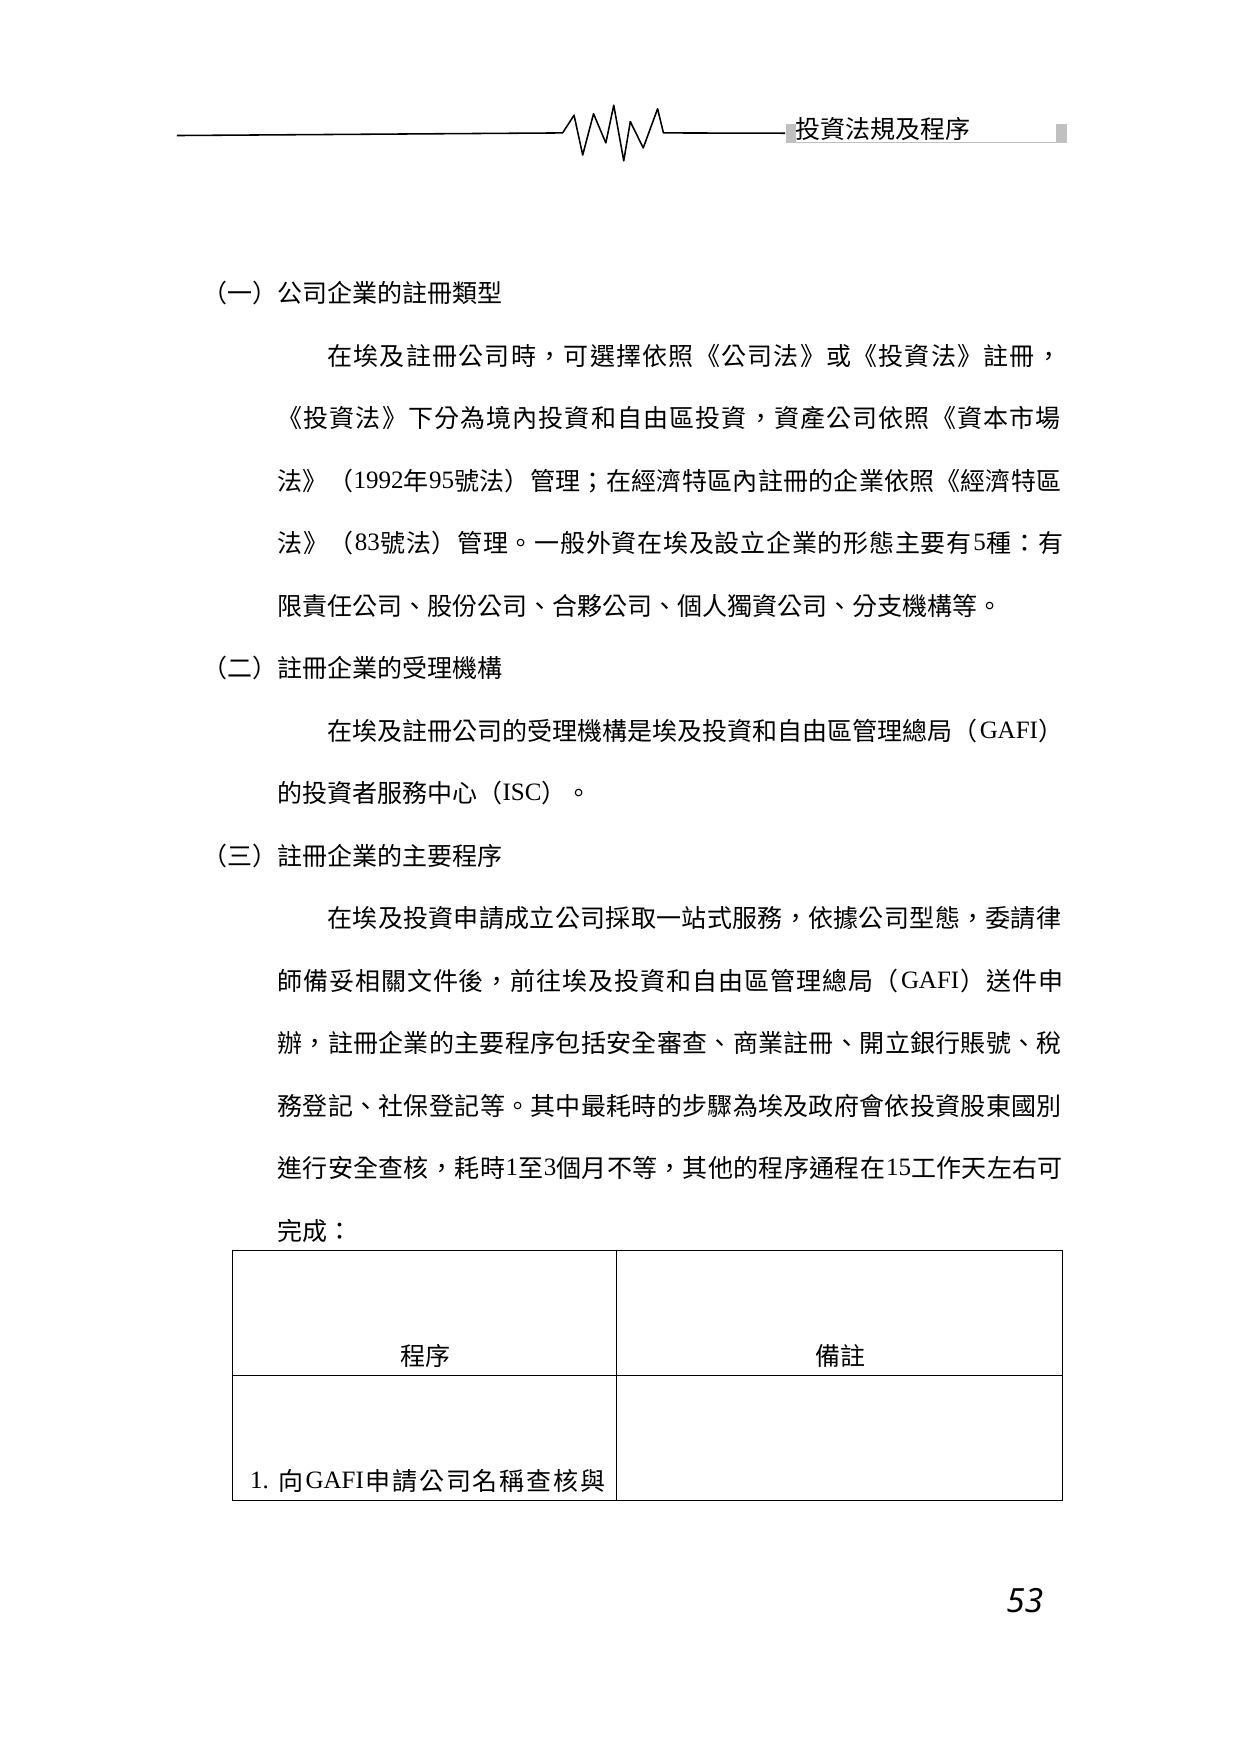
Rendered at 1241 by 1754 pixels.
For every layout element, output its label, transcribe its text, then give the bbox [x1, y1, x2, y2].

table_header 備註 [617, 1251, 1062, 1375]
table_cell 1. 向GAFI申請公司名稱查核與 [233, 1376, 616, 1500]
text 在埃及註冊公司的受理機構是埃及投資和自由區管理總局（GAFI）的投資者服務中心（ISC）。 [277, 688, 1063, 813]
text （一）公司企業的註冊類型 [202, 250, 1063, 313]
text 在埃及投資申請成立公司採取一站式服務，依據公司型態，委請律師備妥相關文件後，前往埃及投資和自由區管理總局（GAFI）送件申辦，註冊企業的主要程序包括安全審查、商業註冊、開立銀行賬號、稅務登記、社保登記等。其中最耗時的步驟為埃及政府會依投資股東國別進行安全查核，耗時1至3個月不等，其他的程序通程在15工作天左右可完成： [277, 875, 1063, 1250]
text 在埃及註冊公司時，可選擇依照《公司法》或《投資法》註冊，《投資法》下分為境內投資和自由區投資，資產公司依照《資本市場法》（1992年95號法）管理；在經濟特區內註冊的企業依照《經濟特區法》（83號法）管理。一般外資在埃及設立企業的形態主要有5種：有限責任公司、股份公司、合夥公司、個人獨資公司、分支機構等。 [277, 313, 1063, 625]
table_header 程序 [233, 1251, 616, 1375]
text （三）註冊企業的主要程序 [202, 813, 1063, 875]
table_cell [617, 1376, 1062, 1500]
text （二）註冊企業的受理機構 [202, 625, 1063, 688]
